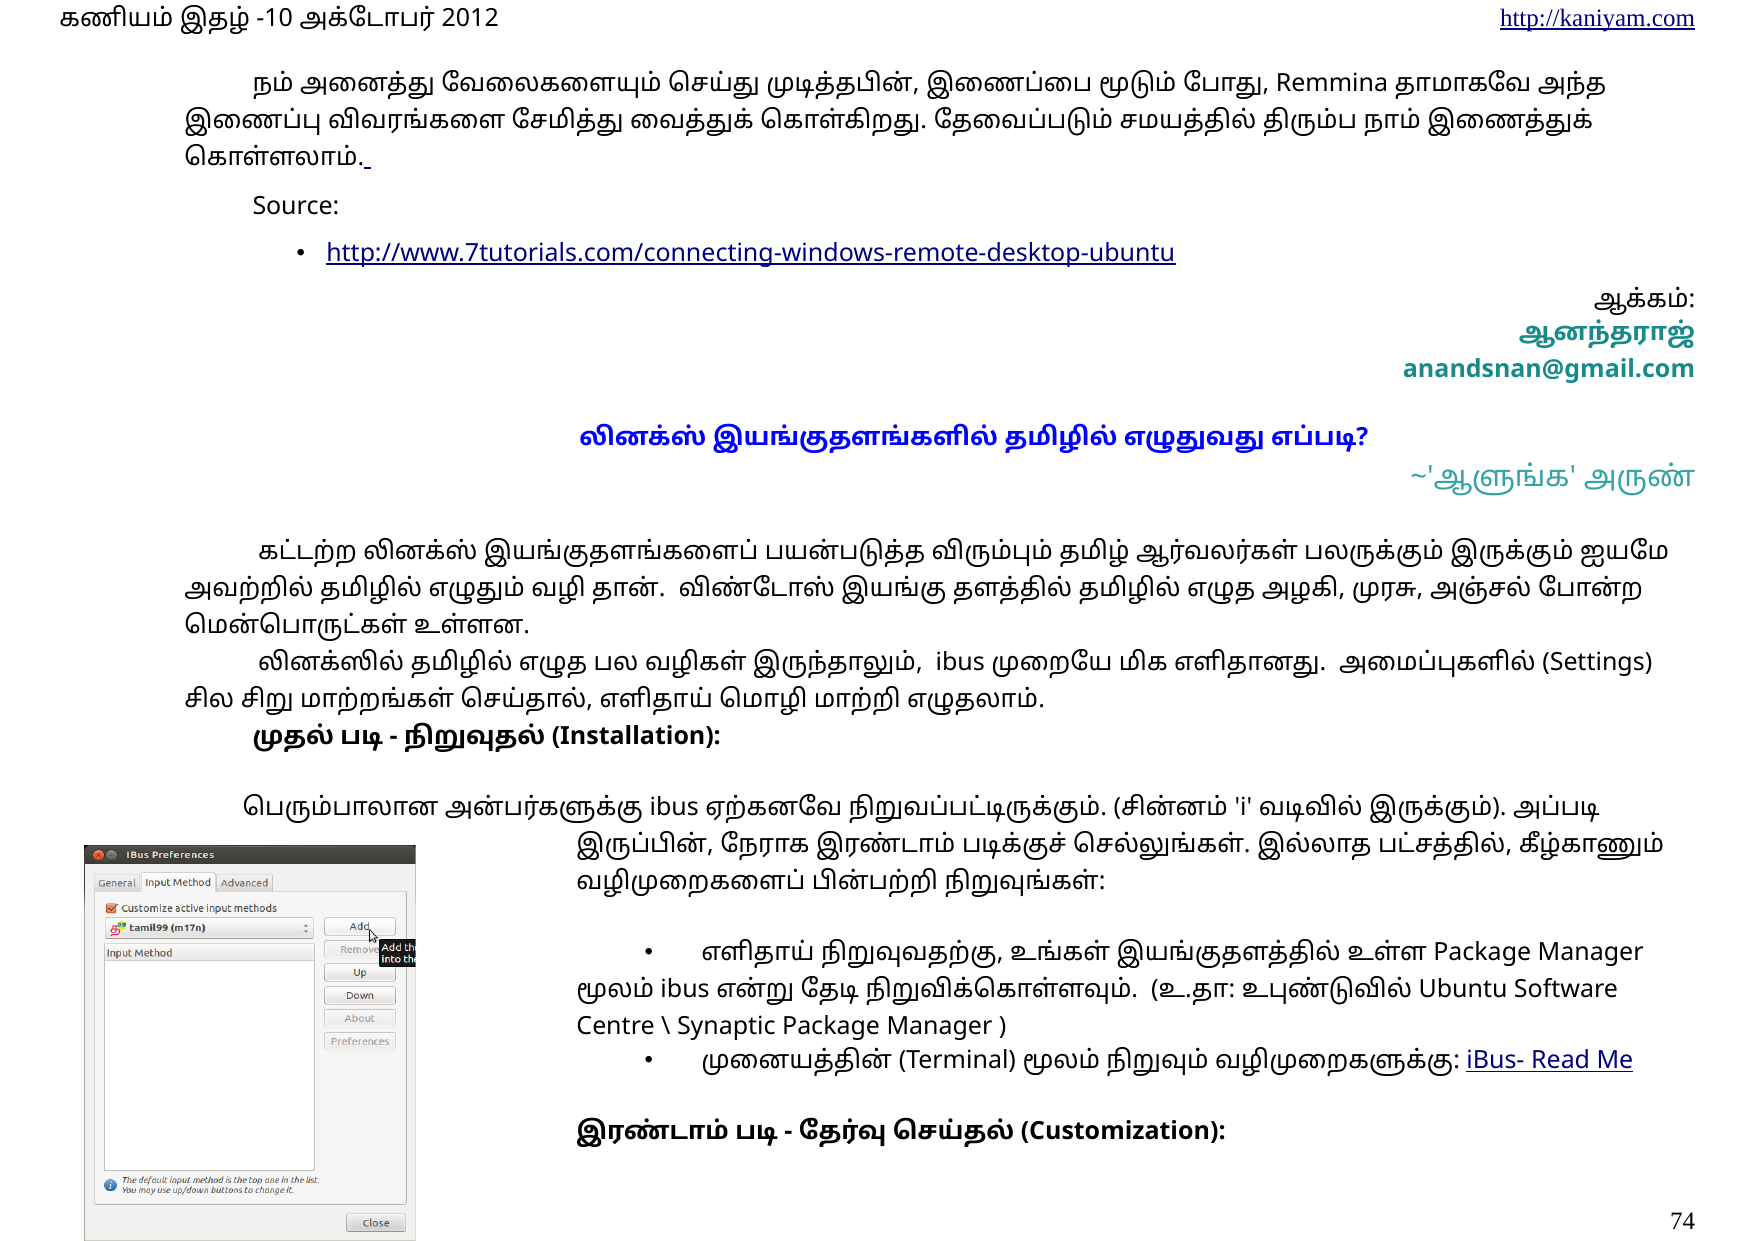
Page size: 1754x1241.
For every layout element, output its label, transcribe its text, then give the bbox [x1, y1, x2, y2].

list பெரும்பாலான அன்பர்களுக்கு ibus ஏற்கனவே நிறுவப்பட்டிருக்கும். (சின்னம் 'i' வடிவில் இருக்கும்). அப்படி இருப்பின், நேராக இரண்டாம் படிக்குச் செல்லுங்கள். இல்லாத பட்சத்தில், கீழ்காணும் வழிமுறைகளைப் பின்பற்றி நிறுவுங்கள்: [184, 789, 1695, 899]
text முதல் படி - நிறுவுதல் (Installation): [184, 718, 1695, 754]
text Source: [184, 188, 1695, 222]
list எளிதாய் நிறுவுவதற்கு, உங்கள் இயங்குதளத்தில் உள்ள Package Manager மூலம் ibus என்று தேடி நிறுவிக்கொள்ளவும். (உ.தா: உபுண்டுவில் Ubuntu Software Centre \ Synaptic Package Manager ) [416, 934, 1695, 1042]
text ஆக்கம்: [59, 281, 1695, 318]
text கட்டற்ற லினக்ஸ் இயங்குதளங்களைப் பயன்படுத்த விரும்பும் தமிழ் ஆர்வலர்கள் பலருக்கும் இருக்கும் ஐயமே அவற்றில் தமிழில் எழுதும் வழி தான். விண்டோஸ் இயங்கு தளத்தில் தமிழில் எழுத அழகி, முரசு, அஞ்சல் போன்ற மென்பொருட்கள் உள்ளன. [184, 533, 1695, 644]
list இரண்டாம் படி - தேர்வு செய்தல் (Customization): [416, 1113, 1695, 1150]
list முனையத்தின் (Terminal) மூலம் நிறுவும் வழிமுறைகளுக்கு: iBus- Read Me [416, 1042, 1695, 1079]
text லினக்ஸில் தமிழில் எழுத பல வழிகள் இருந்தாலும், ibus முறையே மிக எளிதானது. அமைப்புகளில் (Settings) சில சிறு மாற்றங்கள் செய்தால், எளிதாய் மொழி மாற்றி எழுதலாம். [184, 644, 1695, 718]
list http://www.7tutorials.com/connecting-windows-remote-desktop-ubuntu [228, 234, 1695, 268]
text ஆனந்தராஜ் anandsnan@gmail.com [59, 318, 1695, 384]
text நம் அனைத்து வேலைகளையும் செய்து முடித்தபின், இணைப்பை மூடும் போது, Remmina தாமாகவே அந்த இணைப்பு விவரங்களை சேமித்து வைத்துக் கொள்கிறது. தேவைப்படும் சமயத்தில் திரும்ப நாம் இணைத்துக் கொள்ளலாம். [184, 64, 1695, 175]
picture [84, 845, 416, 1241]
text லினக்ஸ் இயங்குதளங்களில் தமிழில் எழுதுவது எப்படி? [184, 419, 1695, 456]
list ~'ஆளுங்க' அருண் [184, 456, 1695, 499]
